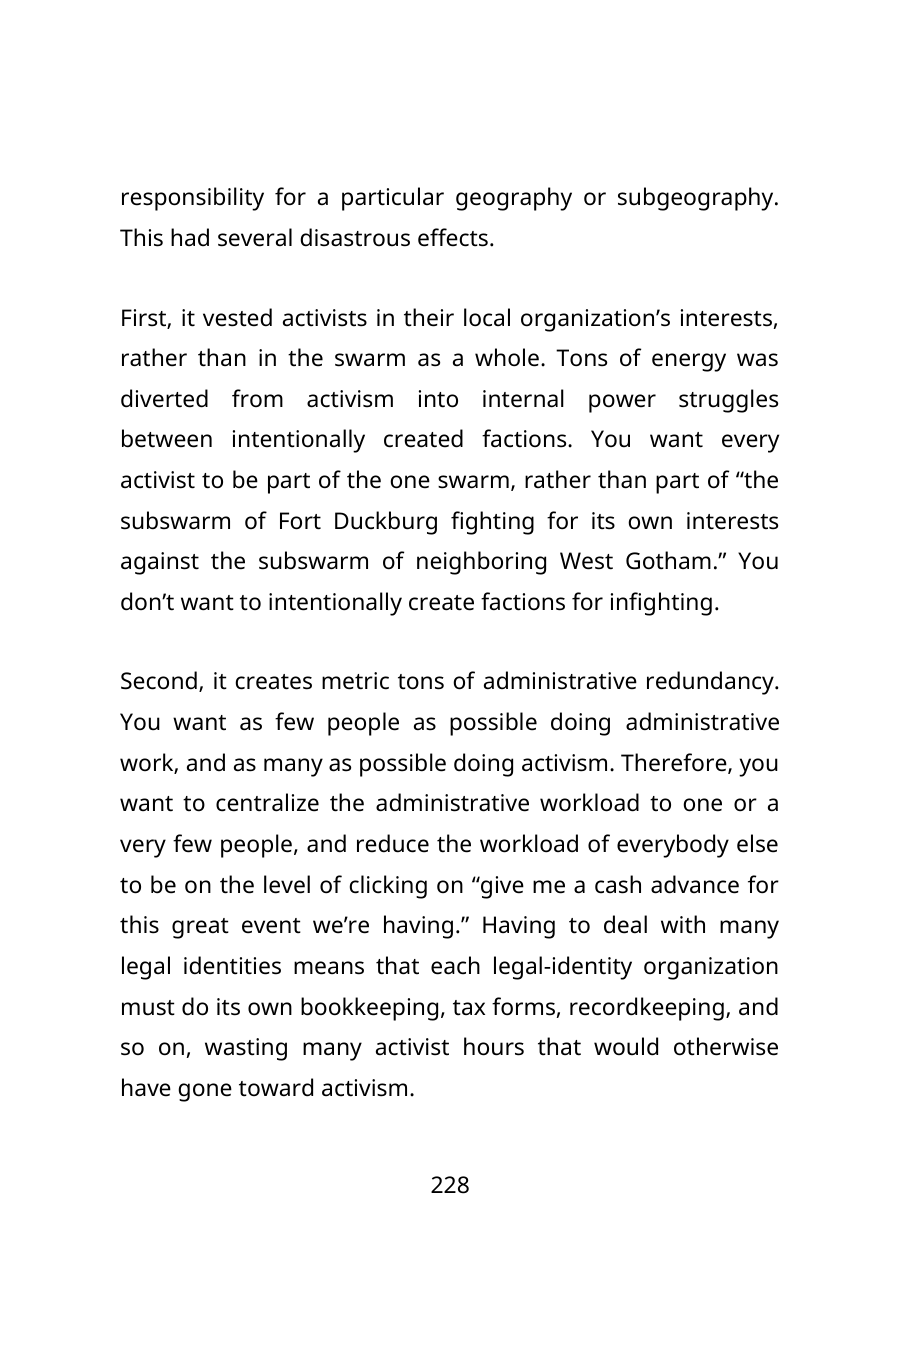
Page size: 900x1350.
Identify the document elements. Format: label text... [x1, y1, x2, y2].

text First, it vested activists in their local organization’s interests, rather than in the swarm as a whole. Tons of energy was diverted from activism into internal power struggles between intentionally created factions. You want every activist to be part of the one swarm, rather than part of “the subswarm of Fort Duckburg fighting for its own interests against the subswarm of neighboring West Gotham.” You don’t want to intentionally create factions for infighting. [120, 301, 780, 617]
text responsibility for a particular geography or subgeography. This had several disastrous effects. [120, 181, 780, 253]
text Second, it creates metric tons of administrative redundancy. You want as few people as possible doing administrative work, and as many as possible doing activism. Therefore, you want to centralize the administrative workload to one or a very few people, and reduce the workload of everybody else to be on the level of clicking on “give me a cash advance for this great event we’re having.” Having to deal with many legal identities means that each legal-identity organization must do its own bookkeeping, tax forms, recordkeeping, and so on, wasting many activist hours that would otherwise have gone toward activism. [120, 665, 780, 1103]
